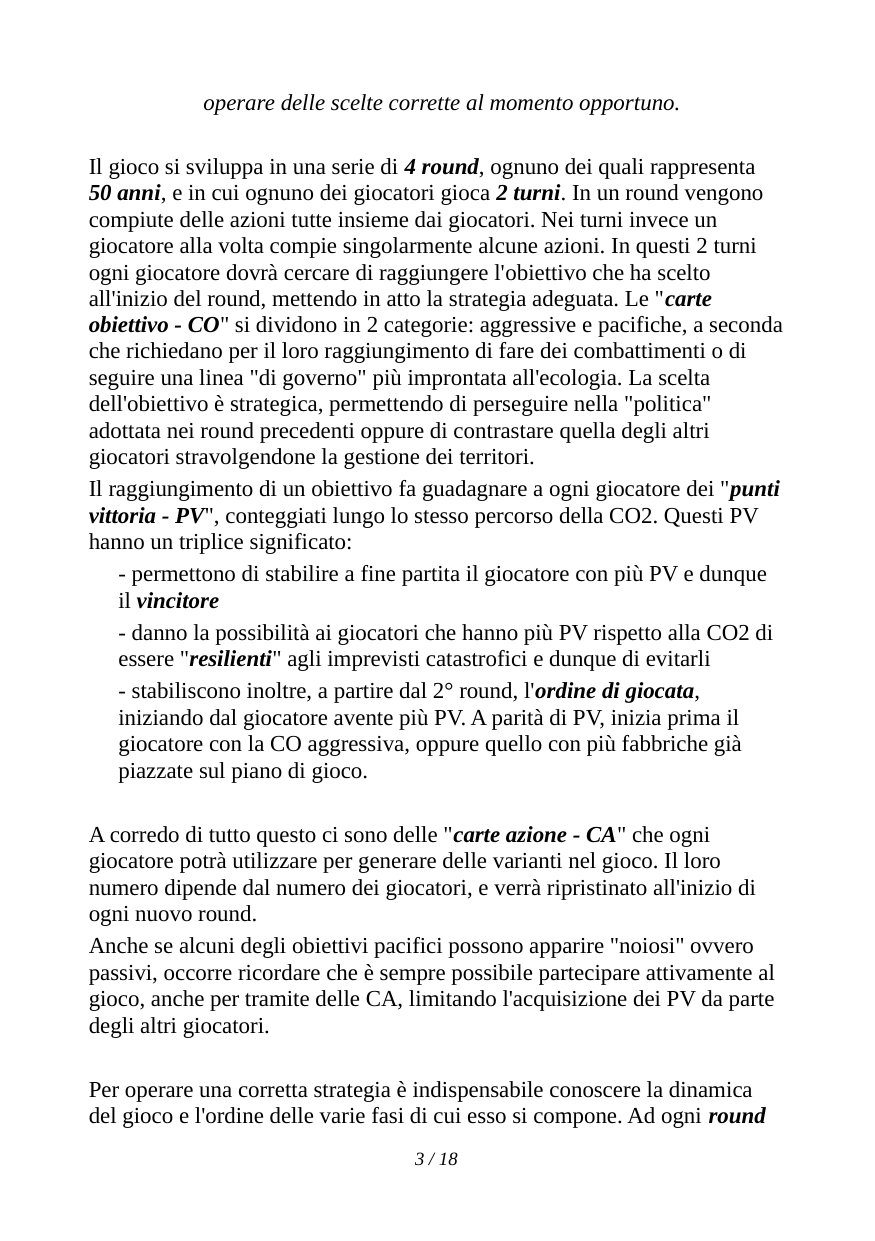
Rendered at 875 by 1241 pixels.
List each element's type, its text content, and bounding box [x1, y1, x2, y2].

text A corredo di tutto questo ci sono delle "carte azione - CA" che ogni giocatore potrà utilizzare per generare delle varianti nel gioco. Il loro numero dipende dal numero dei giocatori, e verrà ripristinato all'inizio di ogni nuovo round. [88, 821, 786, 927]
text Per operare una corretta strategia è indispensabile conoscere la dinamica del gioco e l'ordine delle varie fasi di cui esso si compone. Ad ogni round [88, 1076, 786, 1129]
text Anche se alcuni degli obiettivi pacifici possono apparire "noiosi" ovvero passivi, occorre ricordare che è sempre possibile partecipare attivamente al gioco, anche per tramite delle CA, limitando l'acquisizione dei PV da parte degli altri giocatori. [88, 933, 786, 1038]
text - danno la possibilità ai giocatori che hanno più PV rispetto alla CO2 di essere "resilienti" agli imprevisti catastrofici e dunque di evitarli [118, 619, 786, 672]
text - permettono di stabilire a fine partita il giocatore con più PV e dunque il vincitore [118, 560, 786, 613]
text Il gioco si sviluppa in una serie di 4 round, ognuno dei quali rappresenta 50 anni, e in cui ognuno dei giocatori gioca 2 turni. In un round vengono compiute delle azioni tutte insieme dai giocatori. Nei turni invece un giocatore alla volta compie singolarmente alcune azioni. In questi 2 turni ogni giocatore dovrà cercare di raggiungere l'obiettivo che ha scelto all'inizio del round, mettendo in atto la strategia adeguata. Le "carte obiettivo - CO" si dividono in 2 categorie: aggressive e pacifiche, a seconda che richiedano per il loro raggiungimento di fare dei combattimenti o di seguire una linea "di governo" più improntata all'ecologia. La scelta dell'obiettivo è strategica, permettendo di perseguire nella "politica" adottata nei round precedenti oppure di contrastare quella degli altri giocatori stravolgendone la gestione dei territori. [88, 153, 786, 469]
text Il raggiungimento di un obiettivo fa guadagnare a ogni giocatore dei "punti vittoria - PV", conteggiati lungo lo stesso percorso della CO2. Questi PV hanno un triplice significato: [88, 475, 786, 554]
text - stabiliscono inoltre, a partire dal 2° round, l'ordine di giocata, iniziando dal giocatore avente più PV. A parità di PV, inizia prima il giocatore con la CO aggressiva, oppure quello con più fabbriche già piazzate sul piano di gioco. [118, 678, 786, 783]
text operare delle scelte corrette al momento opportuno. [118, 88, 768, 115]
